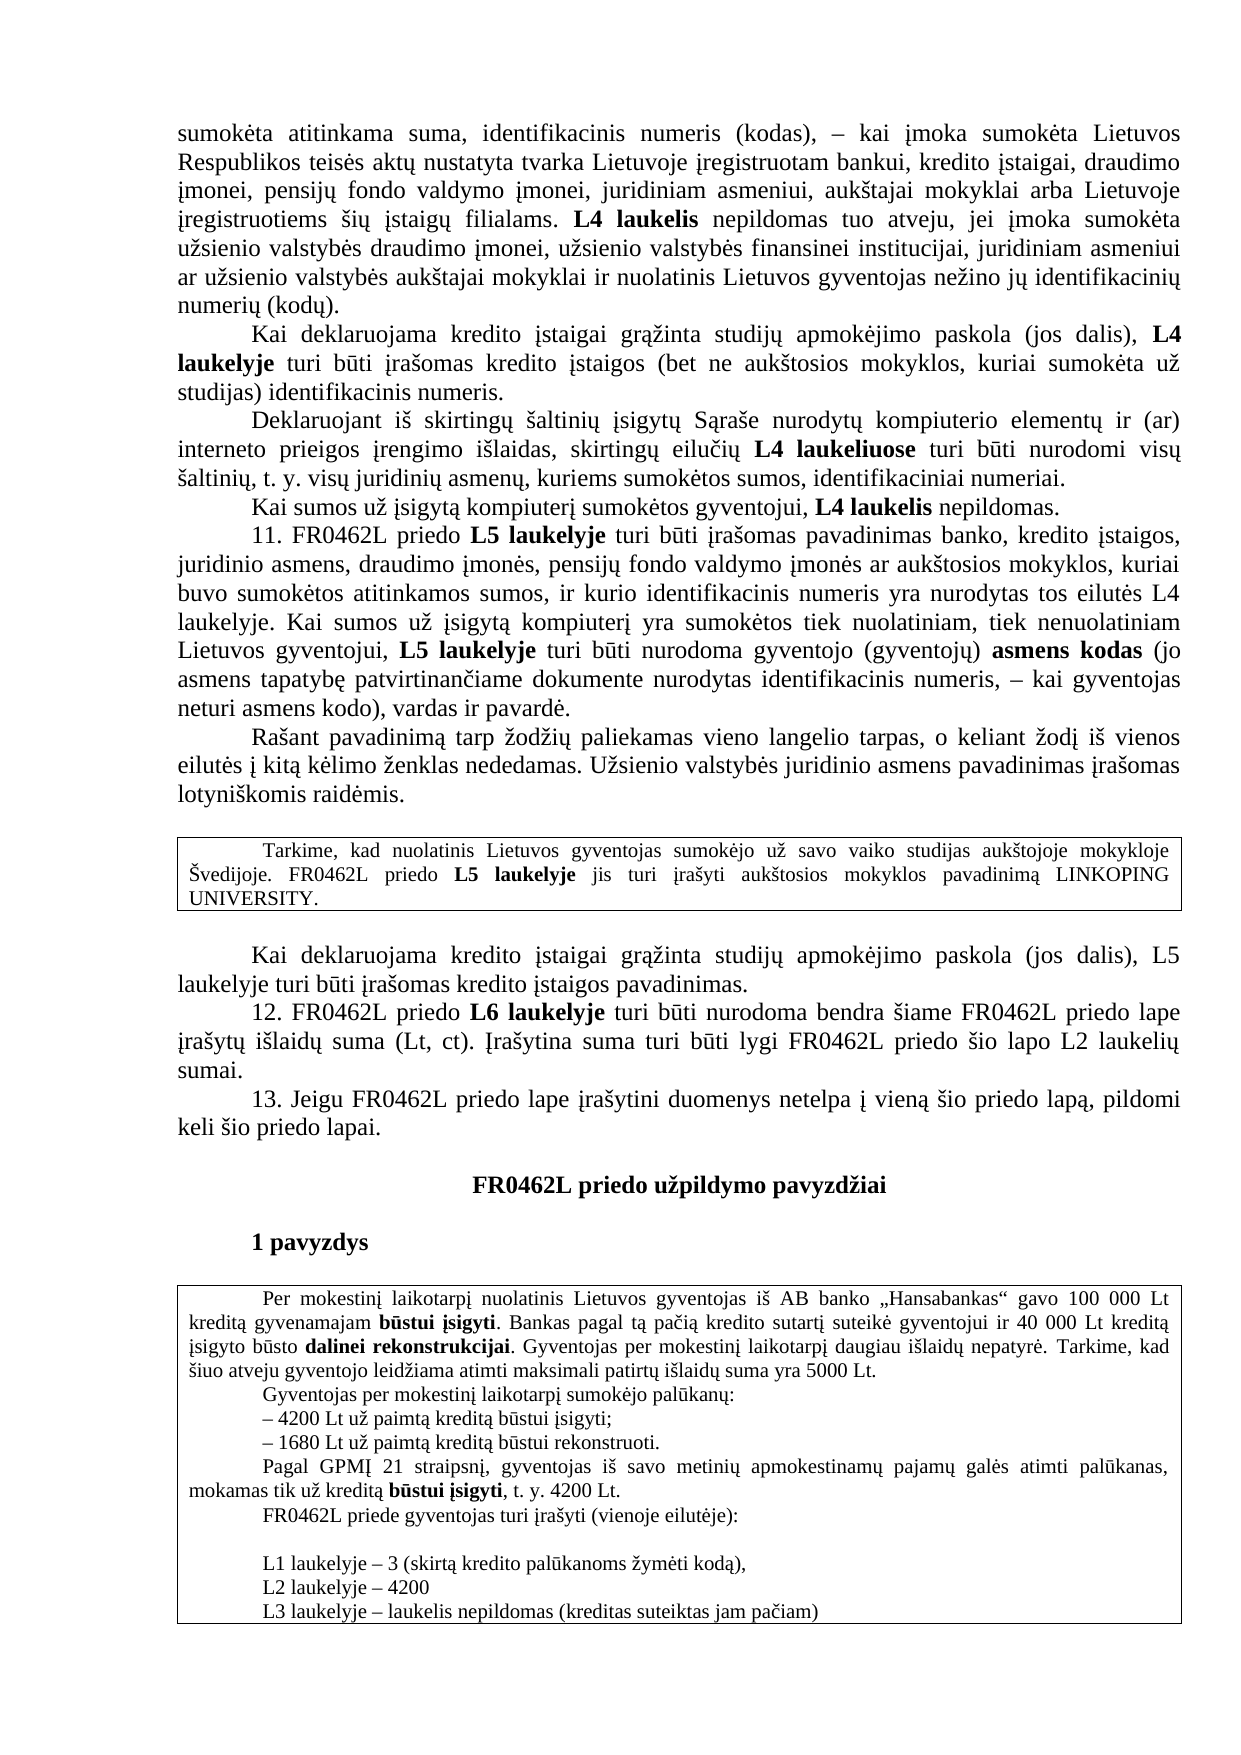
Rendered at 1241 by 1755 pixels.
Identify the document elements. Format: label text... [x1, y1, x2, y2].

text 11. FR0462L priedo L5 laukelyje turi būti įrašomas pavadinimas banko, kredito įstaigos, juridinio asmens, draudimo įmonės, pensijų fondo valdymo įmonės ar aukštosios mokyklos, kuriai buvo sumokėtos atitinkamos sumos, ir kurio identifikacinis numeris yra nurodytas tos eilutės L4 laukelyje. Kai sumos už įsigytą kompiuterį yra sumokėtos tiek nuolatiniam, tiek nenuolatiniam Lietuvos gyventojui, L5 laukelyje turi būti nurodoma gyventojo (gyventojų) asmens kodas (jo asmens tapatybę patvirtinančiame dokumente nurodytas identifikacinis numeris, – kai gyventojas neturi asmens kodo), vardas ir pavardė. [177, 521, 1181, 722]
table_header Per mokestinį laikotarpį nuolatinis Lietuvos gyventojas iš AB banko „Hansabankas“ gavo 100 000 Lt kreditą gyvenamajam būstui įsigyti. Bankas pagal tą pačią kredito sutartį suteikė gyventojui ir 40 000 Lt kreditą įsigyto būsto dalinei rekonstrukcijai. Gyventojas per mokestinį laikotarpį daugiau išlaidų nepatyrė. Tarkime, kad šiuo atveju gyventojo leidžiama atimti maksimali patirtų išlaidų suma yra 5000 Lt. Gyventojas per mokestinį laikotarpį sumokėjo palūkanų: – 4200 Lt už paimtą kreditą būstui įsigyti; – 1680 Lt už paimtą kreditą būstui rekonstruoti. Pagal GPMĮ 21 straipsnį, gyventojas iš savo metinių apmokestinamų pajamų galės atimti palūkanas, mokamas tik už kreditą būstui įsigyti, t. y. 4200 Lt. FR0462L priede gyventojas turi įrašyti (vienoje eilutėje): L1 laukelyje – 3 (skirtą kredito palūkanoms žymėti kodą), L2 laukelyje – 4200 L3 laukelyje – laukelis nepildomas (kreditas suteiktas jam pačiam) [178, 1286, 1181, 1623]
text Kai deklaruojama kredito įstaigai grąžinta studijų apmokėjimo paskola (jos dalis), L5 laukelyje turi būti įrašomas kredito įstaigos pavadinimas. [177, 940, 1181, 997]
text 12. FR0462L priedo L6 laukelyje turi būti nurodoma bendra šiame FR0462L priedo lape įrašytų išlaidų suma (Lt, ct). Įrašytina suma turi būti lygi FR0462L priedo šio lapo L2 laukelių sumai. [177, 997, 1181, 1084]
text Rašant pavadinimą tarp žodžių paliekamas vieno langelio tarpas, o keliant žodį iš vienos eilutės į kitą kėlimo ženklas nededamas. Užsienio valstybės juridinio asmens pavadinimas įrašomas lotyniškomis raidėmis. [177, 722, 1181, 808]
text FR0462L priedo užpildymo pavyzdžiai [177, 1170, 1181, 1199]
text 1 pavyzdys [177, 1227, 1181, 1256]
table_header Tarkime, kad nuolatinis Lietuvos gyventojas sumokėjo už savo vaiko studijas aukštojoje mokykloje Švedijoje. FR0462L priedo L5 laukelyje jis turi įrašyti aukštosios mokyklos pavadinimą LINKOPING UNIVERSITY. [178, 838, 1181, 910]
text Kai sumos už įsigytą kompiuterį sumokėtos gyventojui, L4 laukelis nepildomas. [177, 492, 1181, 521]
text sumokėta atitinkama suma, identifikacinis numeris (kodas), – kai įmoka sumokėta Lietuvos Respublikos teisės aktų nustatyta tvarka Lietuvoje įregistruotam bankui, kredito įstaigai, draudimo įmonei, pensijų fondo valdymo įmonei, juridiniam asmeniui, aukštajai mokyklai arba Lietuvoje įregistruotiems šių įstaigų filialams. L4 laukelis nepildomas tuo atveju, jei įmoka sumokėta užsienio valstybės draudimo įmonei, užsienio valstybės finansinei institucijai, juridiniam asmeniui ar užsienio valstybės aukštajai mokyklai ir nuolatinis Lietuvos gyventojas nežino jų identifikacinių numerių (kodų). [177, 118, 1181, 319]
text Kai deklaruojama kredito įstaigai grąžinta studijų apmokėjimo paskola (jos dalis), L4 laukelyje turi būti įrašomas kredito įstaigos (bet ne aukštosios mokyklos, kuriai sumokėta už studijas) identifikacinis numeris. [177, 319, 1181, 406]
text Deklaruojant iš skirtingų šaltinių įsigytų Sąraše nurodytų kompiuterio elementų ir (ar) interneto prieigos įrengimo išlaidas, skirtingų eilučių L4 laukeliuose turi būti nurodomi visų šaltinių, t. y. visų juridinių asmenų, kuriems sumokėtos sumos, identifikaciniai numeriai. [177, 406, 1181, 492]
text 13. Jeigu FR0462L priedo lape įrašytini duomenys netelpa į vieną šio priedo lapą, pildomi keli šio priedo lapai. [177, 1084, 1181, 1141]
